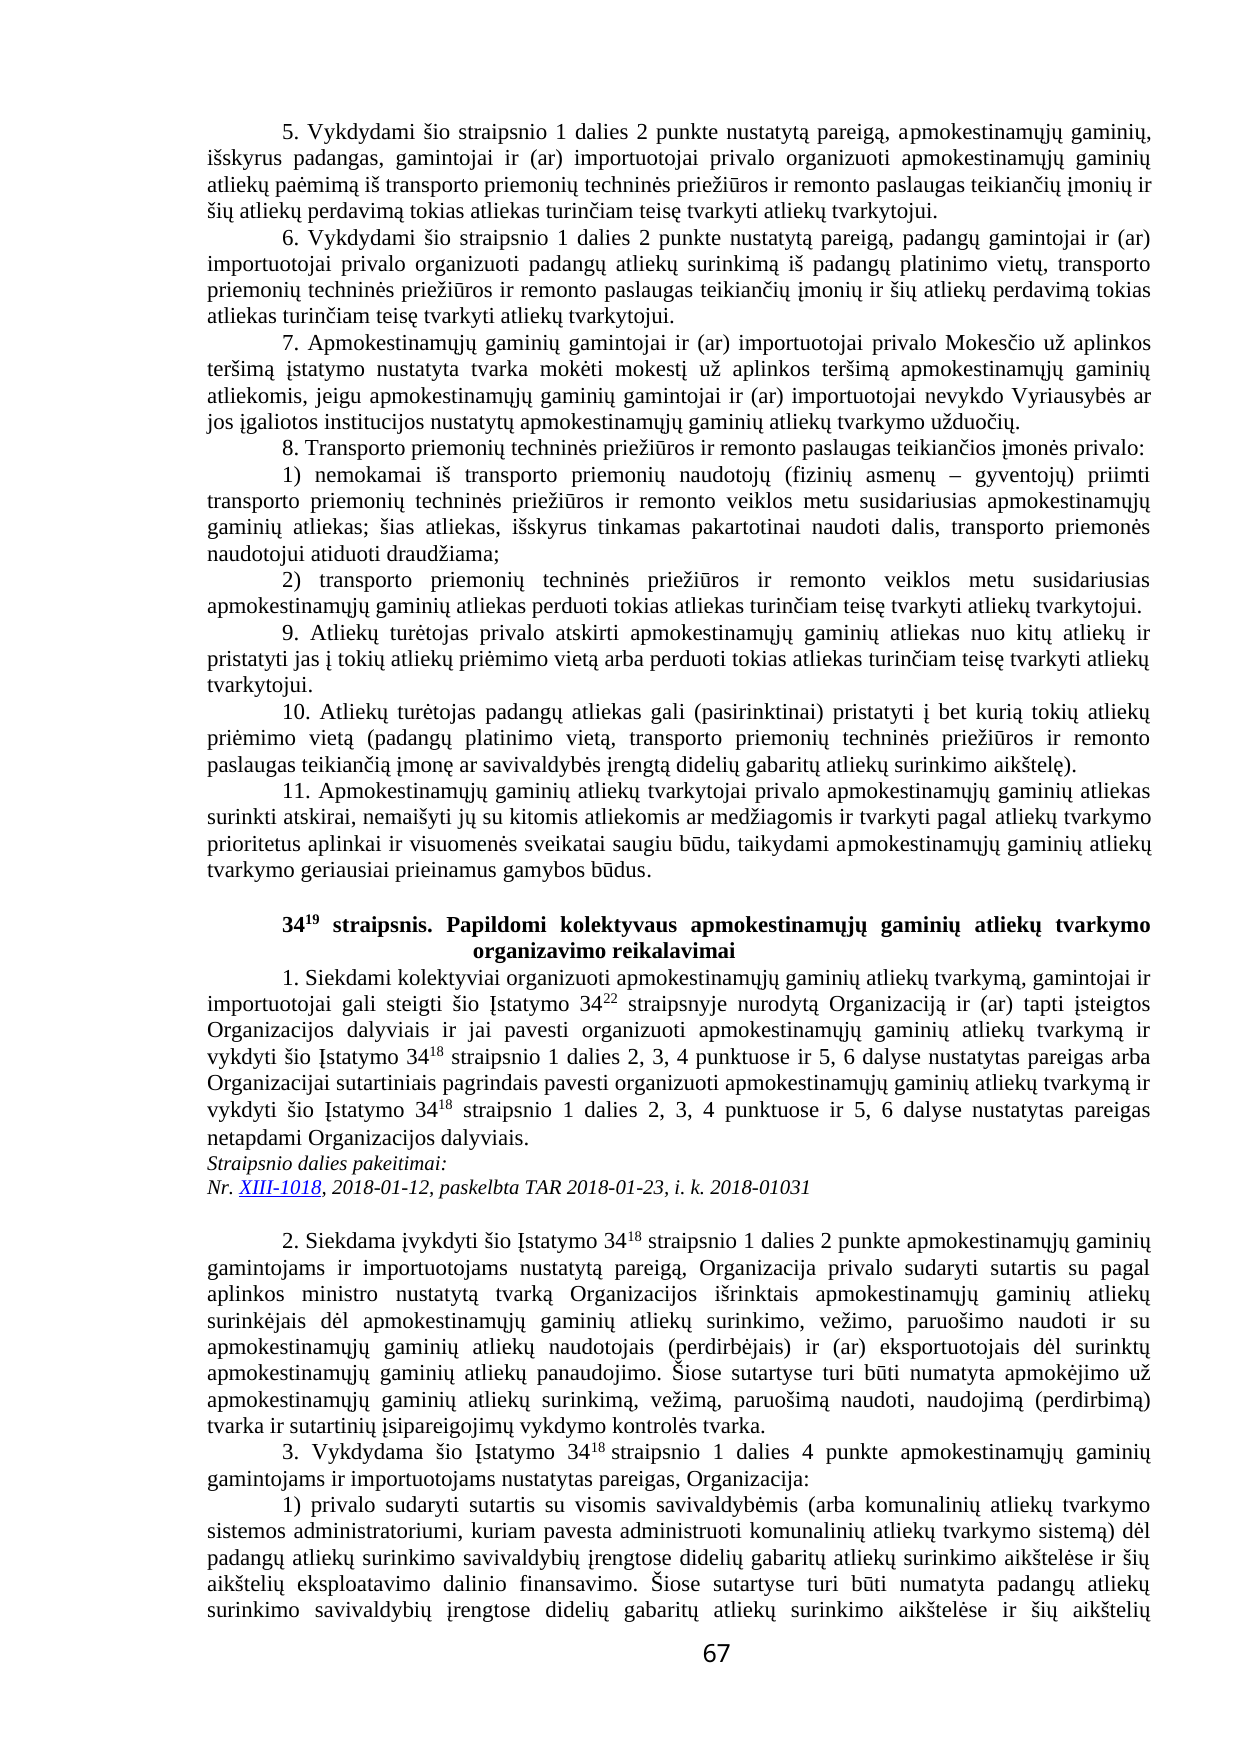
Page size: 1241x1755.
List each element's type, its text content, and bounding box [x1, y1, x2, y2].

text 2. Siekdama įvykdyti šio Įstatymo 3418 straipsnio 1 dalies 2 punkte apmokestinamųjų gaminių gamintojams ir importuotojams nustatytą pareigą, Organizacija privalo sudaryti sutartis su pagal aplinkos ministro nustatytą tvarką Organizacijos išrinktais apmokestinamųjų gaminių atliekų surinkėjais dėl apmokestinamųjų gaminių atliekų surinkimo, vežimo, paruošimo naudoti ir su apmokestinamųjų gaminių atliekų naudotojais (perdirbėjais) ir (ar) eksportuotojais dėl surinktų apmokestinamųjų gaminių atliekų panaudojimo. Šiose sutartyse turi būti numatyta apmokėjimo už apmokestinamųjų gaminių atliekų surinkimą, vežimą, paruošimą naudoti, naudojimą (perdirbimą) tvarka ir sutartinių įsipareigojimų vykdymo kontrolės tvarka. [207, 1228, 1152, 1438]
text 10. Atliekų turėtojas padangų atliekas gali (pasirinktinai) pristatyti į bet kurią tokių atliekų priėmimo vietą (padangų platinimo vietą, transporto priemonių techninės priežiūros ir remonto paslaugas teikiančią įmonę ar savivaldybės įrengtą didelių gabaritų atliekų surinkimo aikštelę). [207, 698, 1152, 777]
text 1. Siekdami kolektyviai organizuoti apmokestinamųjų gaminių atliekų tvarkymą, gamintojai ir importuotojai gali steigti šio Įstatymo 3422 straipsnyje nurodytą Organizaciją ir (ar) tapti įsteigtos Organizacijos dalyviais ir jai pavesti organizuoti apmokestinamųjų gaminių atliekų tvarkymą ir vykdyti šio Įstatymo 3418 straipsnio 1 dalies 2, 3, 4 punktuose ir 5, 6 dalyse nustatytas pareigas arba Organizacijai sutartiniais pagrindais pavesti organizuoti apmokestinamųjų gaminių atliekų tvarkymą ir vykdyti šio Įstatymo 3418 straipsnio 1 dalies 2, 3, 4 punktuose ir 5, 6 dalyse nustatytas pareigas netapdami Organizacijos dalyviais. [207, 964, 1152, 1151]
text 3. Vykdydama šio Įstatymo 3418 straipsnio 1 dalies 4 punkte apmokestinamųjų gaminių gamintojams ir importuotojams nustatytas pareigas, Organizacija: [207, 1438, 1152, 1491]
text 2) transporto priemonių techninės priežiūros ir remonto veiklos metu susidariusias apmokestinamųjų gaminių atliekas perduoti tokias atliekas turinčiam teisę tvarkyti atliekų tvarkytojui. [207, 566, 1152, 619]
text 3419 straipsnis. Papildomi kolektyvaus apmokestinamųjų gaminių atliekų tvarkymo organizavimo reikalavimai [282, 911, 1152, 964]
text 9. Atliekų turėtojas privalo atskirti apmokestinamųjų gaminių atliekas nuo kitų atliekų ir pristatyti jas į tokių atliekų priėmimo vietą arba perduoti tokias atliekas turinčiam teisę tvarkyti atliekų tvarkytojui. [207, 619, 1152, 698]
text Nr. XIII-1018, 2018-01-12, paskelbta TAR 2018-01-23, i. k. 2018-01031 [207, 1175, 1152, 1199]
text 8. Transporto priemonių techninės priežiūros ir remonto paslaugas teikiančios įmonės privalo: [207, 434, 1152, 461]
text Straipsnio dalies pakeitimai: [207, 1151, 1152, 1175]
text 1) nemokamai iš transporto priemonių naudotojų (fizinių asmenų – gyventojų) priimti transporto priemonių techninės priežiūros ir remonto veiklos metu susidariusias apmokestinamųjų gaminių atliekas; šias atliekas, išskyrus tinkamas pakartotinai naudoti dalis, transporto priemonės naudotojui atiduoti draudžiama; [207, 461, 1152, 566]
text 1) privalo sudaryti sutartis su visomis savivaldybėmis (arba komunalinių atliekų tvarkymo sistemos administratoriumi, kuriam pavesta administruoti komunalinių atliekų tvarkymo sistemą) dėl padangų atliekų surinkimo savivaldybių įrengtose didelių gabaritų atliekų surinkimo aikštelėse ir šių aikštelių eksploatavimo dalinio finansavimo. Šiose sutartyse turi būti numatyta padangų atliekų surinkimo savivaldybių įrengtose didelių gabaritų atliekų surinkimo aikštelėse ir šių aikštelių [207, 1491, 1152, 1623]
text 5. Vykdydami šio straipsnio 1 dalies 2 punkte nustatytą pareigą, apmokestinamųjų gaminių, išskyrus padangas, gamintojai ir (ar) importuotojai privalo organizuoti apmokestinamųjų gaminių atliekų paėmimą iš transporto priemonių techninės priežiūros ir remonto paslaugas teikiančių įmonių ir šių atliekų perdavimą tokias atliekas turinčiam teisę tvarkyti atliekų tvarkytojui. [207, 118, 1152, 223]
text 11. Apmokestinamųjų gaminių atliekų tvarkytojai privalo apmokestinamųjų gaminių atliekas surinkti atskirai, nemaišyti jų su kitomis atliekomis ar medžiagomis ir tvarkyti pagal atliekų tvarkymo prioritetus aplinkai ir visuomenės sveikatai saugiu būdu, taikydami apmokestinamųjų gaminių atliekų tvarkymo geriausiai prieinamus gamybos būdus. [207, 777, 1152, 882]
text 6. Vykdydami šio straipsnio 1 dalies 2 punkte nustatytą pareigą, padangų gamintojai ir (ar) importuotojai privalo organizuoti padangų atliekų surinkimą iš padangų platinimo vietų, transporto priemonių techninės priežiūros ir remonto paslaugas teikiančių įmonių ir šių atliekų perdavimą tokias atliekas turinčiam teisę tvarkyti atliekų tvarkytojui. [207, 223, 1152, 329]
text 7. Apmokestinamųjų gaminių gamintojai ir (ar) importuotojai privalo Mokesčio už aplinkos teršimą įstatymo nustatyta tvarka mokėti mokestį už aplinkos teršimą apmokestinamųjų gaminių atliekomis, jeigu apmokestinamųjų gaminių gamintojai ir (ar) importuotojai nevykdo Vyriausybės ar jos įgaliotos institucijos nustatytų apmokestinamųjų gaminių atliekų tvarkymo užduočių. [207, 329, 1152, 434]
